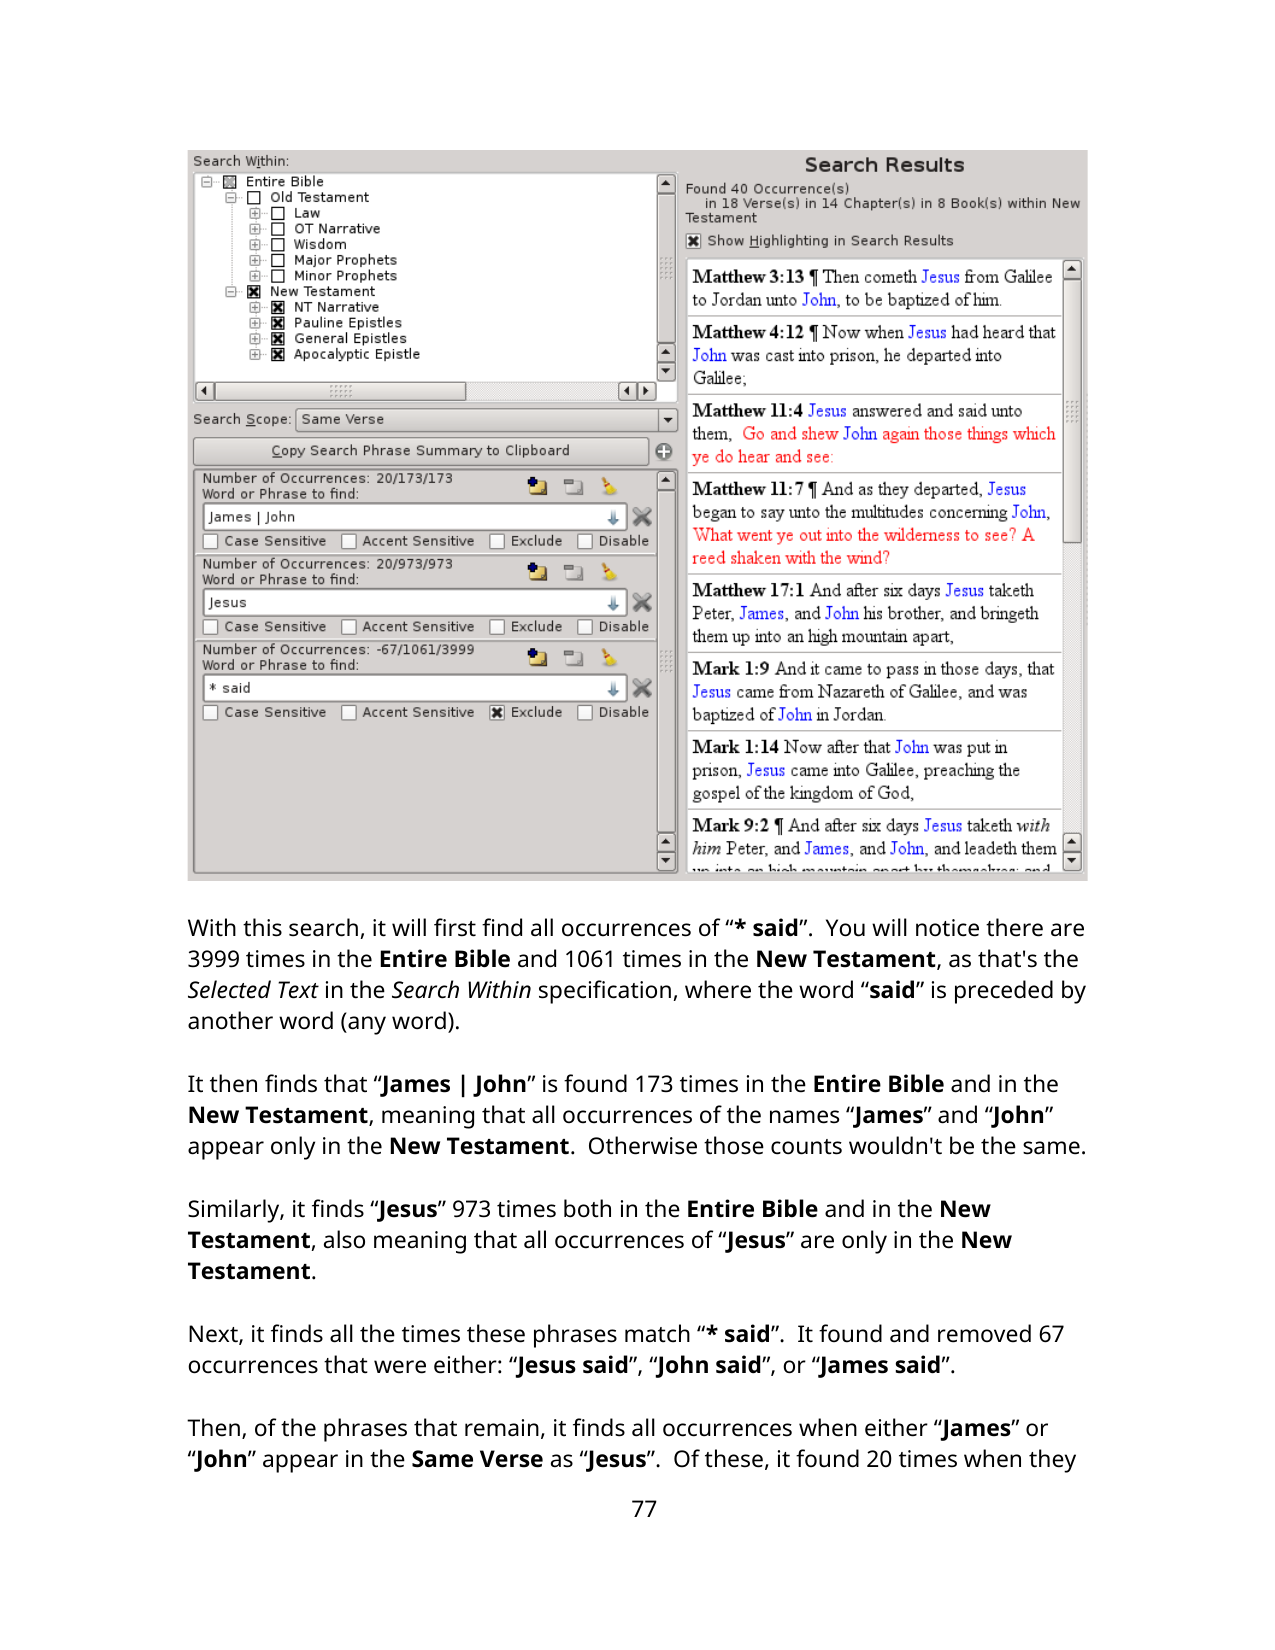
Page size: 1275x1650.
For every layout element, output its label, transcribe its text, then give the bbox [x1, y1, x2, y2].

picture [187, 150, 1088, 881]
text Next, it finds all the times these phrases match “* said”. It found and removed 67 occurrences that were either: “Jesus said”, “John said”, or “James said”. [187, 1318, 1087, 1380]
text Similarly, it finds “Jesus” 973 times both in the Entire Bible and in the New Testament, also meaning that all occurrences of “Jesus” are only in the New Testament. [187, 1193, 1087, 1287]
text With this search, it will first find all occurrences of “* said”. You will notice there are 3999 times in the Entire Bible and 1061 times in the New Testament, as that's the Selected Text in the Search Within specification, where the word “said” is preceded by another word (any word). [187, 912, 1087, 1037]
text Then, of the phrases that remain, it finds all occurrences when either “James” or “John” appear in the Same Verse as “Jesus”. Of these, it found 20 times when they [187, 1412, 1087, 1474]
text It then finds that “James | John” is found 173 times in the Entire Bible and in the New Testament, meaning that all occurrences of the names “James” and “John” appear only in the New Testament. Otherwise those counts wouldn't be the same. [187, 1068, 1087, 1162]
